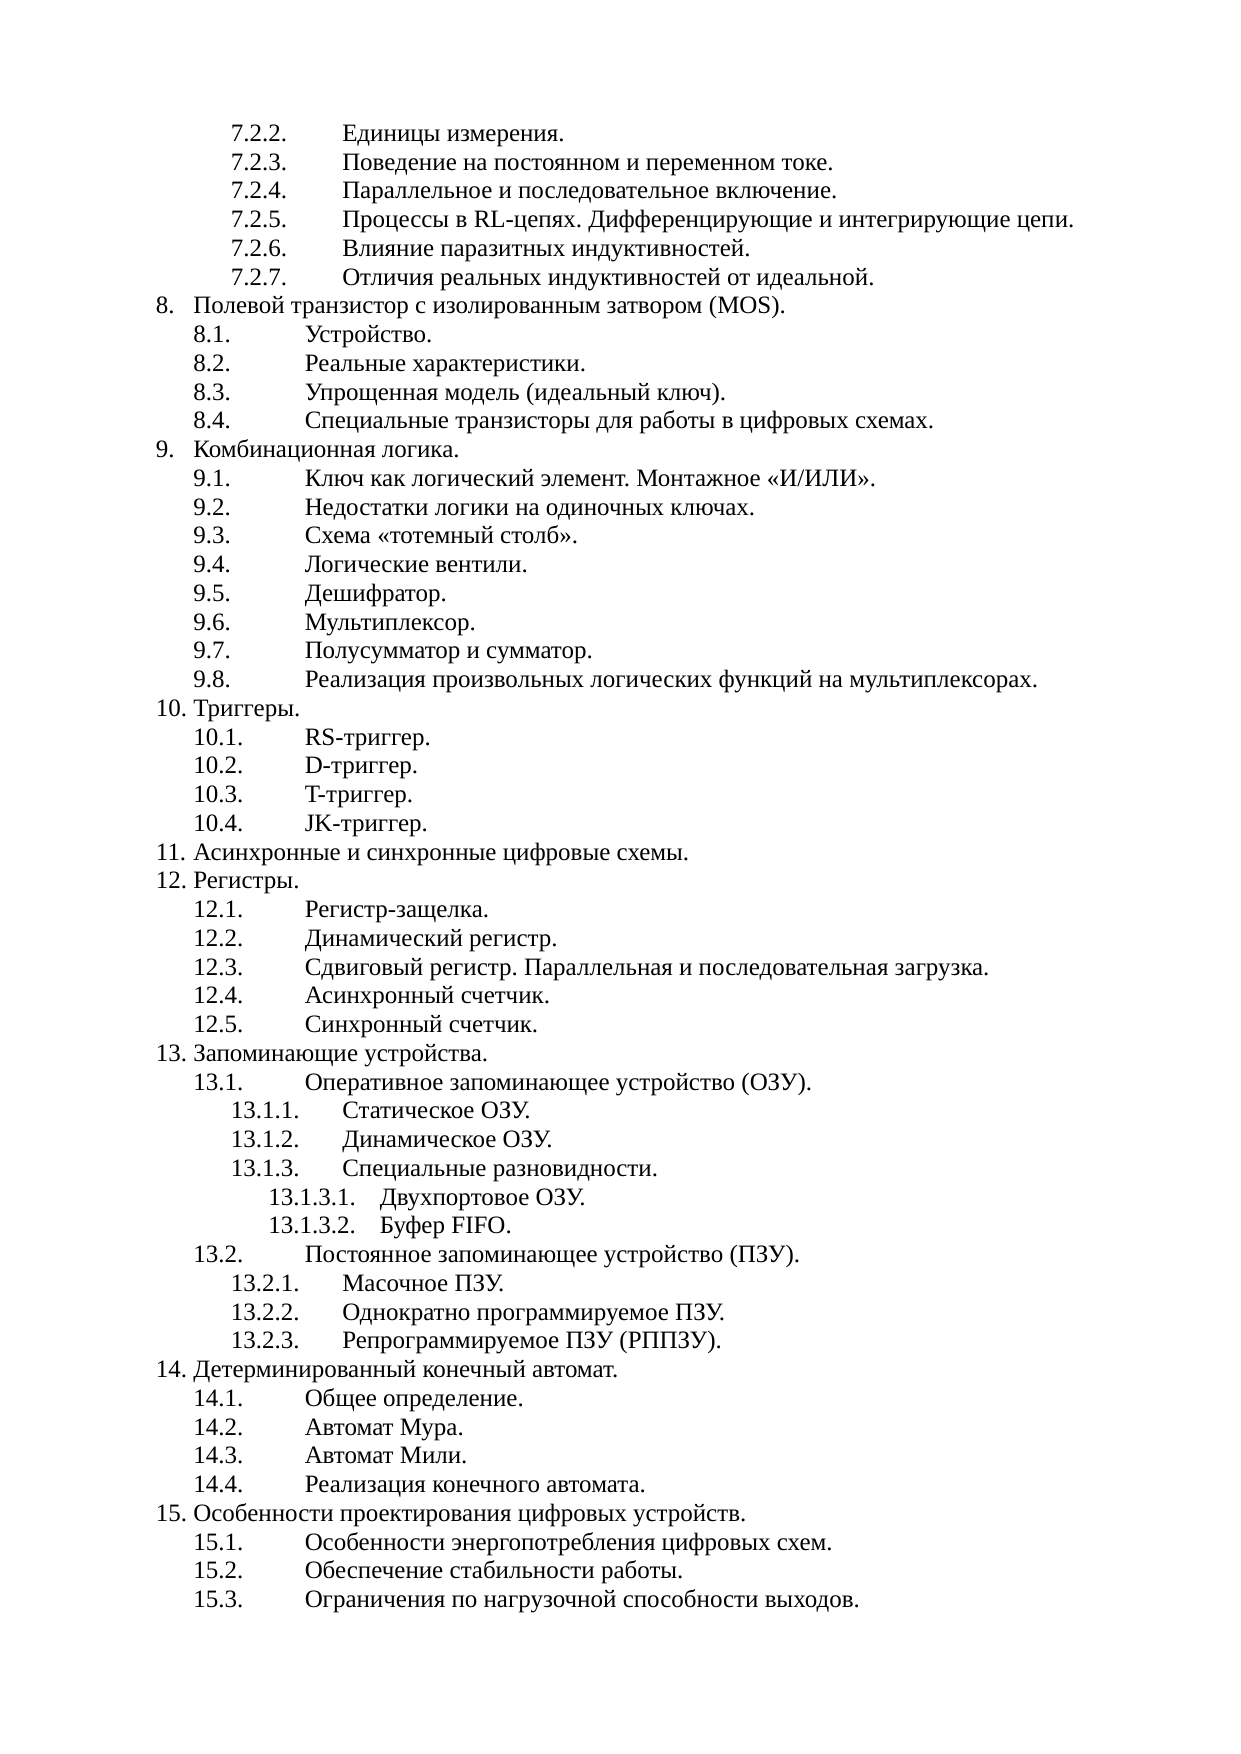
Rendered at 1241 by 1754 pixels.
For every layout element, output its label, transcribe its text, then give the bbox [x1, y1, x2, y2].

list Запоминающие устройства. [156, 1038, 1122, 1067]
list Реализация произвольных логических функций на мультиплексорах. [193, 664, 1122, 693]
list Влияние паразитных индуктивностей. [231, 233, 1122, 262]
list Масочное ПЗУ. [231, 1268, 1122, 1297]
list Комбинационная логика. [156, 434, 1122, 463]
list Недостатки логики на одиночных ключах. [193, 492, 1122, 521]
list Автомат Мили. [193, 1441, 1122, 1469]
list Процессы в RL-цепях. Дифференцирующие и интегрирующие цепи. [231, 204, 1122, 233]
list Асинхронные и синхронные цифровые схемы. [156, 837, 1122, 866]
list Автомат Мура. [193, 1412, 1122, 1441]
list Однократно программируемое ПЗУ. [231, 1297, 1122, 1326]
list Оперативное запоминающее устройство (ОЗУ). [193, 1067, 1122, 1096]
list Специальные разновидности. [231, 1153, 1122, 1182]
list Триггеры. [156, 693, 1122, 722]
list Детерминированный конечный автомат. [156, 1354, 1122, 1383]
list Логические вентили. [193, 549, 1122, 578]
list Динамическое ОЗУ. [231, 1124, 1122, 1153]
list Устройство. [193, 319, 1122, 348]
list Динамический регистр. [193, 923, 1122, 952]
list Специальные транзисторы для работы в цифровых схемах. [193, 406, 1122, 434]
list Упрощенная модель (идеальный ключ). [193, 377, 1122, 406]
list Особенности проектирования цифровых устройств. [156, 1498, 1122, 1527]
list Асинхронный счетчик. [193, 981, 1122, 1009]
list Реализация конечного автомата. [193, 1469, 1122, 1498]
list Ограничения по нагрузочной способности выходов. [193, 1584, 1122, 1613]
list Регистры. [156, 866, 1122, 894]
list Параллельное и последовательное включение. [231, 176, 1122, 204]
list Сдвиговый регистр. Параллельная и последовательная загрузка. [193, 952, 1122, 981]
list Регистр-защелка. [193, 894, 1122, 923]
list Мультиплексор. [193, 607, 1122, 636]
list D-триггер. [193, 751, 1122, 779]
list Постоянное запоминающее устройство (ПЗУ). [193, 1239, 1122, 1268]
list T-триггер. [193, 779, 1122, 808]
list Ключ как логический элемент. Монтажное «И/ИЛИ». [193, 463, 1122, 492]
list Статическое ОЗУ. [231, 1096, 1122, 1124]
list Общее определение. [193, 1383, 1122, 1412]
list Поведение на постоянном и переменном токе. [231, 147, 1122, 176]
list Схема «тотемный столб». [193, 521, 1122, 549]
list Полусумматор и сумматор. [193, 636, 1122, 664]
list Синхронный счетчик. [193, 1009, 1122, 1038]
list Единицы измерения. [231, 118, 1122, 147]
list RS-триггер. [193, 722, 1122, 751]
list Двухпортовое ОЗУ. [268, 1182, 1122, 1211]
list Полевой транзистор с изолированным затвором (MOS). [156, 291, 1122, 319]
list Репрограммируемое ПЗУ (РППЗУ). [231, 1326, 1122, 1354]
list JK-триггер. [193, 808, 1122, 837]
list Буфер FIFO. [268, 1211, 1122, 1239]
list Дешифратор. [193, 578, 1122, 607]
list Реальные характеристики. [193, 348, 1122, 377]
list Отличия реальных индуктивностей от идеальной. [231, 262, 1122, 291]
list Обеспечение стабильности работы. [193, 1556, 1122, 1584]
list Особенности энергопотребления цифровых схем. [193, 1527, 1122, 1556]
